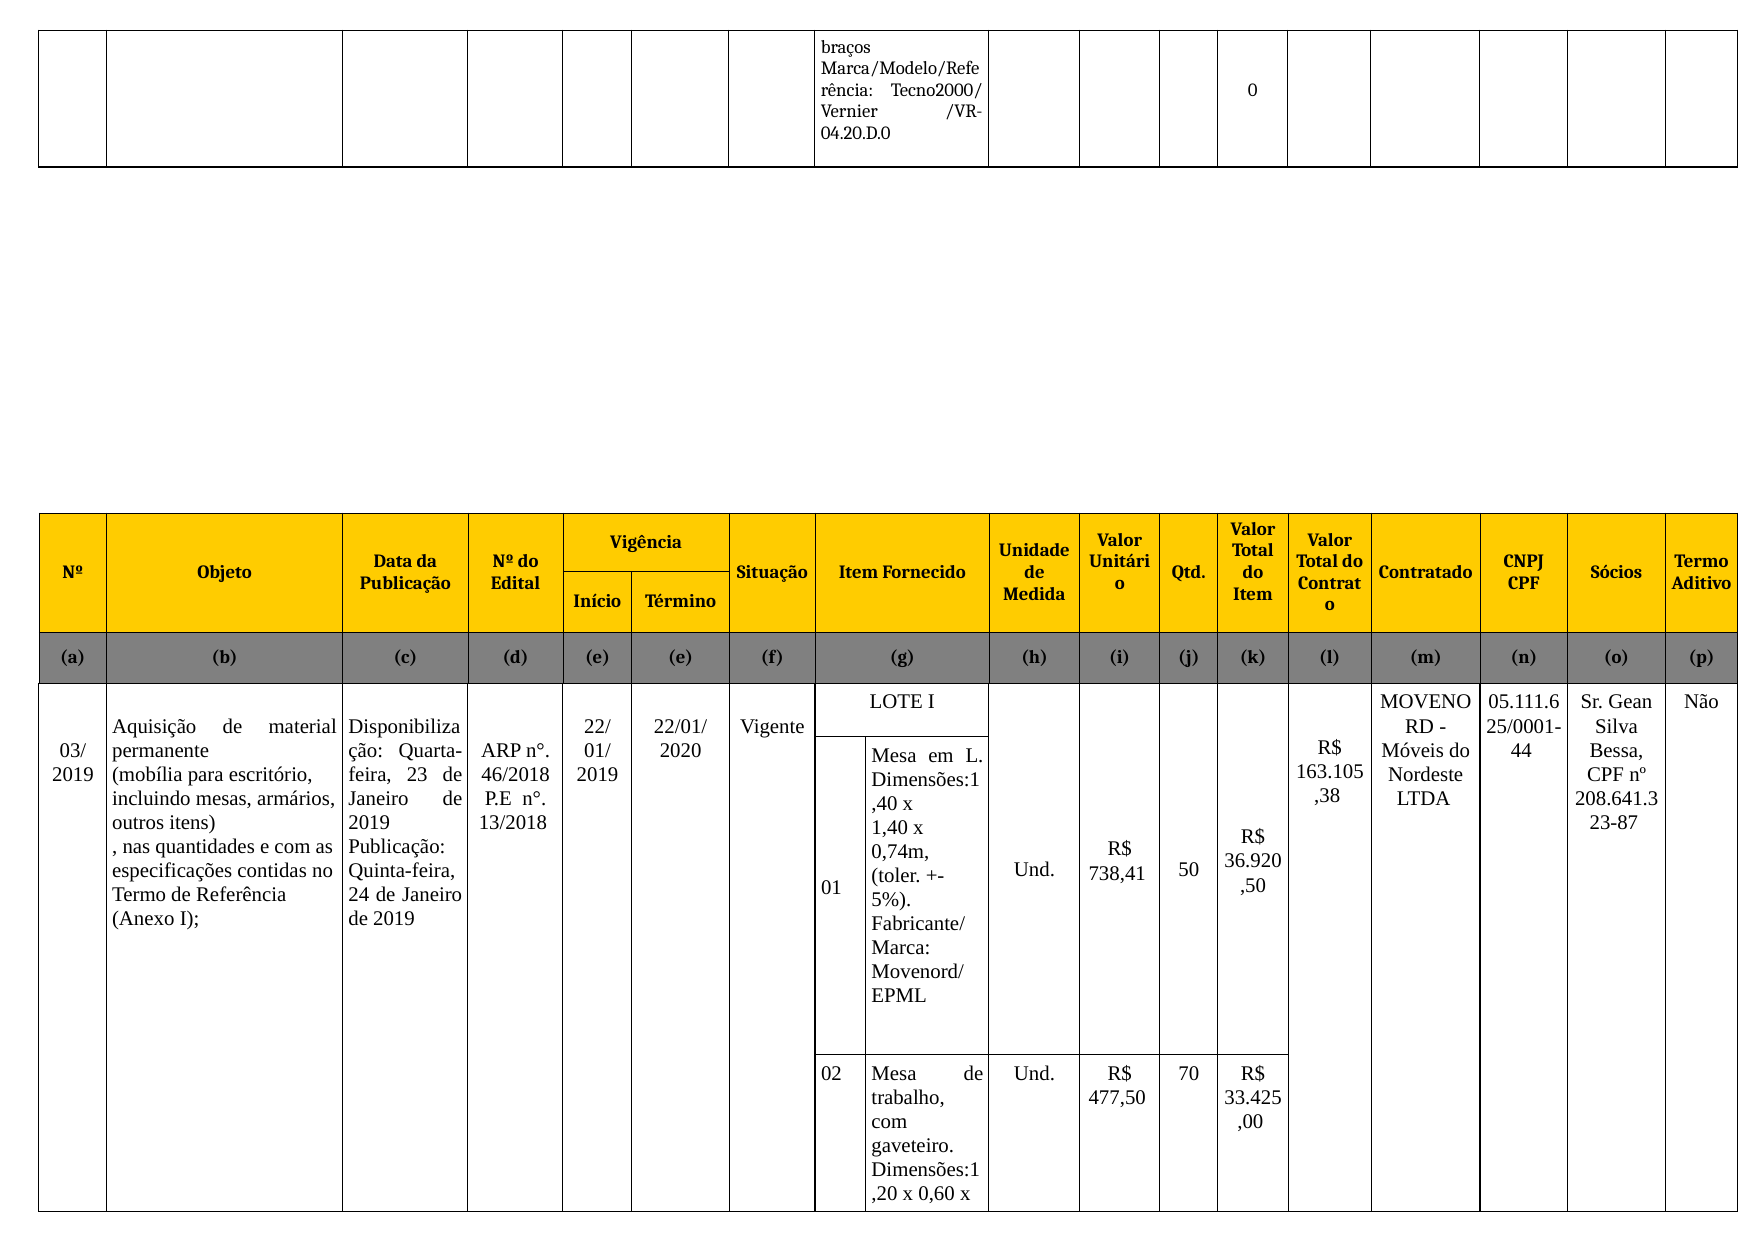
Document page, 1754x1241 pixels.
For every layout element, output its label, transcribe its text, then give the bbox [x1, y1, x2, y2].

table_cell (b) [107, 633, 342, 683]
table_cell (e) [632, 633, 729, 683]
table_cell Mesa em L. Dimensões:1,40 x 1,40 x 0,74m, (toler. +- 5%). Fabricante/Marca: Movenord/EPML [866, 737, 988, 1054]
table_cell 01 [816, 737, 865, 1054]
table_cell Não [1666, 684, 1737, 1211]
table_cell 03/ 2019 [39, 684, 106, 1211]
table_header Unidade de Medida [990, 514, 1079, 632]
table_cell (c) [343, 633, 468, 683]
table_header CNPJ CPF [1481, 514, 1567, 632]
table_cell braços Marca/Modelo/Referência: Tecno2000/ Vernier /VR-04.20.D.0 [815, 31, 988, 166]
table_cell 02 [816, 1055, 865, 1211]
table_header Qtd. [1160, 514, 1217, 632]
table_cell [1568, 31, 1665, 166]
table_cell [729, 31, 814, 166]
table_cell (h) [990, 633, 1079, 683]
table_cell Und. [989, 1055, 1079, 1211]
table_cell [1480, 31, 1567, 166]
table_cell 22/ 01/ 2019 [563, 684, 631, 1211]
table_header Objeto [107, 514, 342, 632]
table_cell R$ 36.920,50 [1218, 684, 1288, 1054]
table_cell R$ 477,50 [1080, 1055, 1159, 1211]
table_cell Término [632, 572, 729, 632]
table_cell Sr. Gean Silva Bessa, CPF nº 208.641.323-87 [1568, 684, 1665, 1211]
table_header Nº [40, 514, 106, 632]
table_cell 70 [1160, 1055, 1217, 1211]
table_cell Mesa de trabalho, com gaveteiro. Dimensões:1,20 x 0,60 x [866, 1055, 988, 1211]
table_header Termo Aditivo [1666, 514, 1737, 632]
table_cell [107, 31, 342, 166]
table_cell [563, 31, 631, 166]
table_cell [1666, 31, 1737, 166]
table_header Valor Total do Contrato [1289, 514, 1371, 632]
table_header Vigência [564, 514, 729, 571]
table_cell 05.111.625/0001-44 [1481, 684, 1567, 1211]
table_cell 50 [1160, 684, 1217, 1054]
table_cell (f) [730, 633, 815, 683]
table_cell R$ 33.425,00 [1218, 1055, 1288, 1211]
table_cell (m) [1372, 633, 1480, 683]
table_cell Disponibilização: Quarta-feira, 23 de Janeiro de 2019 Publicação: Quinta-feira, 24 de Janeiro de 2019 [343, 684, 467, 1211]
table_cell [39, 31, 106, 166]
table_cell [1080, 31, 1159, 166]
table_cell [468, 31, 562, 166]
table_cell (l) [1289, 633, 1371, 683]
table_cell [632, 31, 728, 166]
table_cell [1160, 31, 1217, 166]
table_cell Aquisição de material permanente (mobília para escritório, incluindo mesas, armários, outros itens) , nas quantidades e com as especificações contidas no Termo de Referência (Anexo I); [107, 684, 342, 1211]
table_cell (n) [1481, 633, 1567, 683]
table_cell Und. [989, 684, 1079, 1054]
table_cell MOVENORD - Móveis do Nordeste LTDA [1372, 684, 1479, 1211]
table_header Valor Total do Item [1218, 514, 1288, 632]
table_header Sócios [1568, 514, 1665, 632]
table_cell [1288, 31, 1370, 166]
table_header Data da Publicação [343, 514, 468, 632]
table_cell (e) [564, 633, 631, 683]
table_cell [343, 31, 467, 166]
table_cell Início [564, 572, 631, 632]
table_cell (i) [1080, 633, 1159, 683]
table_header Item Fornecido [816, 514, 989, 632]
table_cell (o) [1568, 633, 1665, 683]
table_cell 22/01/ 2020 [632, 684, 729, 1211]
table_cell [1371, 31, 1479, 166]
table_cell (p) [1666, 633, 1737, 683]
table_header Nº do Edital [469, 514, 563, 632]
table_cell (j) [1160, 633, 1217, 683]
table_cell Vigente [730, 684, 814, 1211]
table_cell 0 [1218, 31, 1287, 166]
table_header Valor Unitário [1080, 514, 1159, 632]
table_cell (k) [1218, 633, 1288, 683]
table_cell R$ 163.105,38 [1289, 684, 1371, 1211]
table_cell [989, 31, 1079, 166]
table_cell (a) [40, 633, 106, 683]
table_cell (d) [469, 633, 563, 683]
table_cell LOTE I [816, 684, 988, 736]
table_header Situação [730, 514, 815, 632]
table_cell ARP n°. 46/2018 P.E n°. 13/2018 [468, 684, 562, 1211]
table_header Contratado [1372, 514, 1480, 632]
table_cell R$ 738,41 [1080, 684, 1159, 1054]
table_cell (g) [816, 633, 989, 683]
